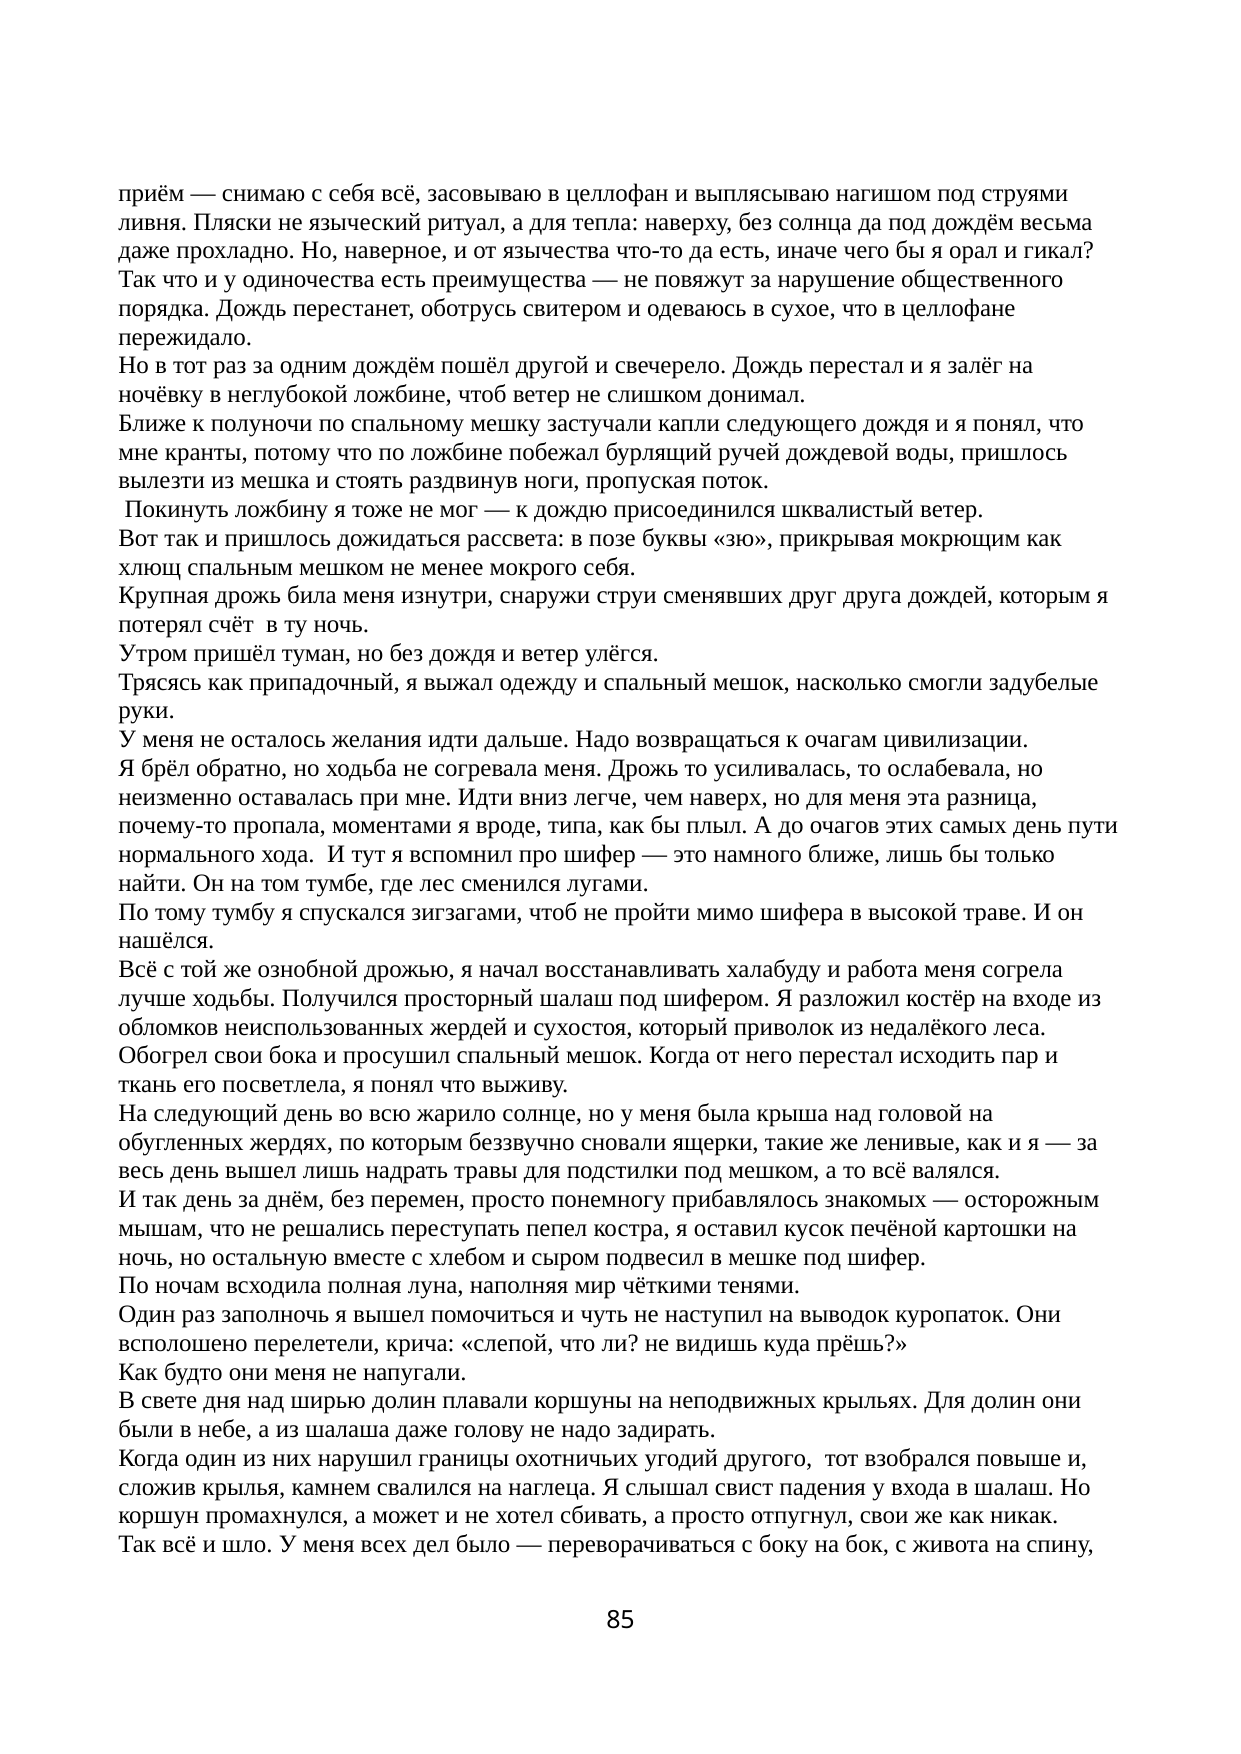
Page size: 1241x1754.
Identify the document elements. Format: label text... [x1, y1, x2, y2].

text Я брёл обратно, но ходьба не согревала меня. Дрожь то усиливалась, то ослабевала, но неизменно оставалась при мне. Идти вниз легче, чем наверх, но для меня эта разница, почему-то пропала, моментами я вроде, типа, как бы плыл. А до очагов этих самых день пути нормального хода. И тут я вспомнил про шифер — это намного ближе, лишь бы только найти. Он на том тумбе, где лес сменился лугами. [118, 753, 1122, 897]
text Так всё и шло. У меня всех дел было — переворачиваться с боку на бок, с живота на спину, [118, 1529, 1122, 1558]
text В свете дня над ширью долин плавали коршуны на неподвижных крыльях. Для долин они были в небе, а из шалаша даже голову не надо задирать. [118, 1386, 1122, 1443]
text Всё с той же ознобной дрожью, я начал восстанавливать халабуду и работа меня согрела лучше ходьбы. Получился просторный шалаш под шифером. Я разложил костёр на входе из обломков неиспользованных жердей и сухостоя, который приволок из недалёкого леса. Обогрел свои бока и просушил спальный мешок. Когда от него перестал исходить пар и ткань его посветлела, я понял что выживу. [118, 954, 1122, 1098]
text Трясясь как припадочный, я выжал одежду и спальный мешок, насколько смогли задубелые руки. [118, 667, 1122, 724]
text По тому тумбу я спускался зигзагами, чтоб не пройти мимо шифера в высокой траве. И он нашёлся. [118, 897, 1122, 954]
text Покинуть ложбину я тоже не мог — к дождю присоединился шквалистый ветер. [118, 494, 1122, 523]
text Утром пришёл туман, но без дождя и ветер улёгся. [118, 638, 1122, 667]
text Крупная дрожь била меня изнутри, снаружи струи сменявших друг друга дождей, которым я потерял счёт в ту ночь. [118, 581, 1122, 638]
text Вот так и пришлось дожидаться рассвета: в позе буквы «зю», прикрывая мокрющим как хлющ спальным мешком не менее мокрого себя. [118, 523, 1122, 581]
text По ночам всходила полная луна, наполняя мир чёткими тенями. [118, 1271, 1122, 1299]
text У меня не осталось желания идти дальше. Надо возвращаться к очагам цивилизации. [118, 724, 1122, 753]
text приём — снимаю с себя всё, засовываю в целлофан и выплясываю нагишом под струями ливня. Пляски не языческий ритуал, а для тепла: наверху, без солнца да под дождём весьма даже прохладно. Но, наверное, и от язычества что-то да есть, иначе чего бы я орал и гикал? [118, 178, 1122, 264]
text Один раз заполночь я вышел помочиться и чуть не наступил на выводок куропаток. Они всполошено перелетели, крича: «слепой, что ли? не видишь куда прёшь?» [118, 1299, 1122, 1357]
text Но в тот раз за одним дождём пошёл другой и свечерело. Дождь перестал и я залёг на ночёвку в неглубокой ложбине, чтоб ветер не слишком донимал. [118, 351, 1122, 408]
text На следующий день во всю жарило солнце, но у меня была крыша над головой на обугленных жердях, по которым беззвучно сновали ящерки, такие же ленивые, как и я — за весь день вышел лишь надрать травы для подстилки под мешком, а то всё валялся. [118, 1098, 1122, 1184]
text Как будто они меня не напугали. [118, 1357, 1122, 1386]
text И так день за днём, без перемен, просто понемногу прибавлялось знакомых — осторожным мышам, что не решались переступать пепел костра, я оставил кусок печёной картошки на ночь, но остальную вместе с хлебом и сыром подвесил в мешке под шифер. [118, 1184, 1122, 1271]
text Так что и у одиночества есть преимущества — не повяжут за нарушение общественного порядка. Дождь перестанет, оботрусь свитером и одеваюсь в сухое, что в целлофане пережидало. [118, 264, 1122, 351]
text Когда один из них нарушил границы охотничьих угодий другого, тот взобрался повыше и, сложив крылья, камнем свалился на наглеца. Я слышал свист падения у входа в шалаш. Но коршун промахнулся, а может и не хотел сбивать, а просто отпугнул, свои же как никак. [118, 1443, 1122, 1529]
text Ближе к полуночи по спальному мешку застучали капли следующего дождя и я понял, что мне кранты, потому что по ложбине побежал бурлящий ручей дождевой воды, пришлось вылезти из мешка и стоять раздвинув ноги, пропуская поток. [118, 408, 1122, 494]
